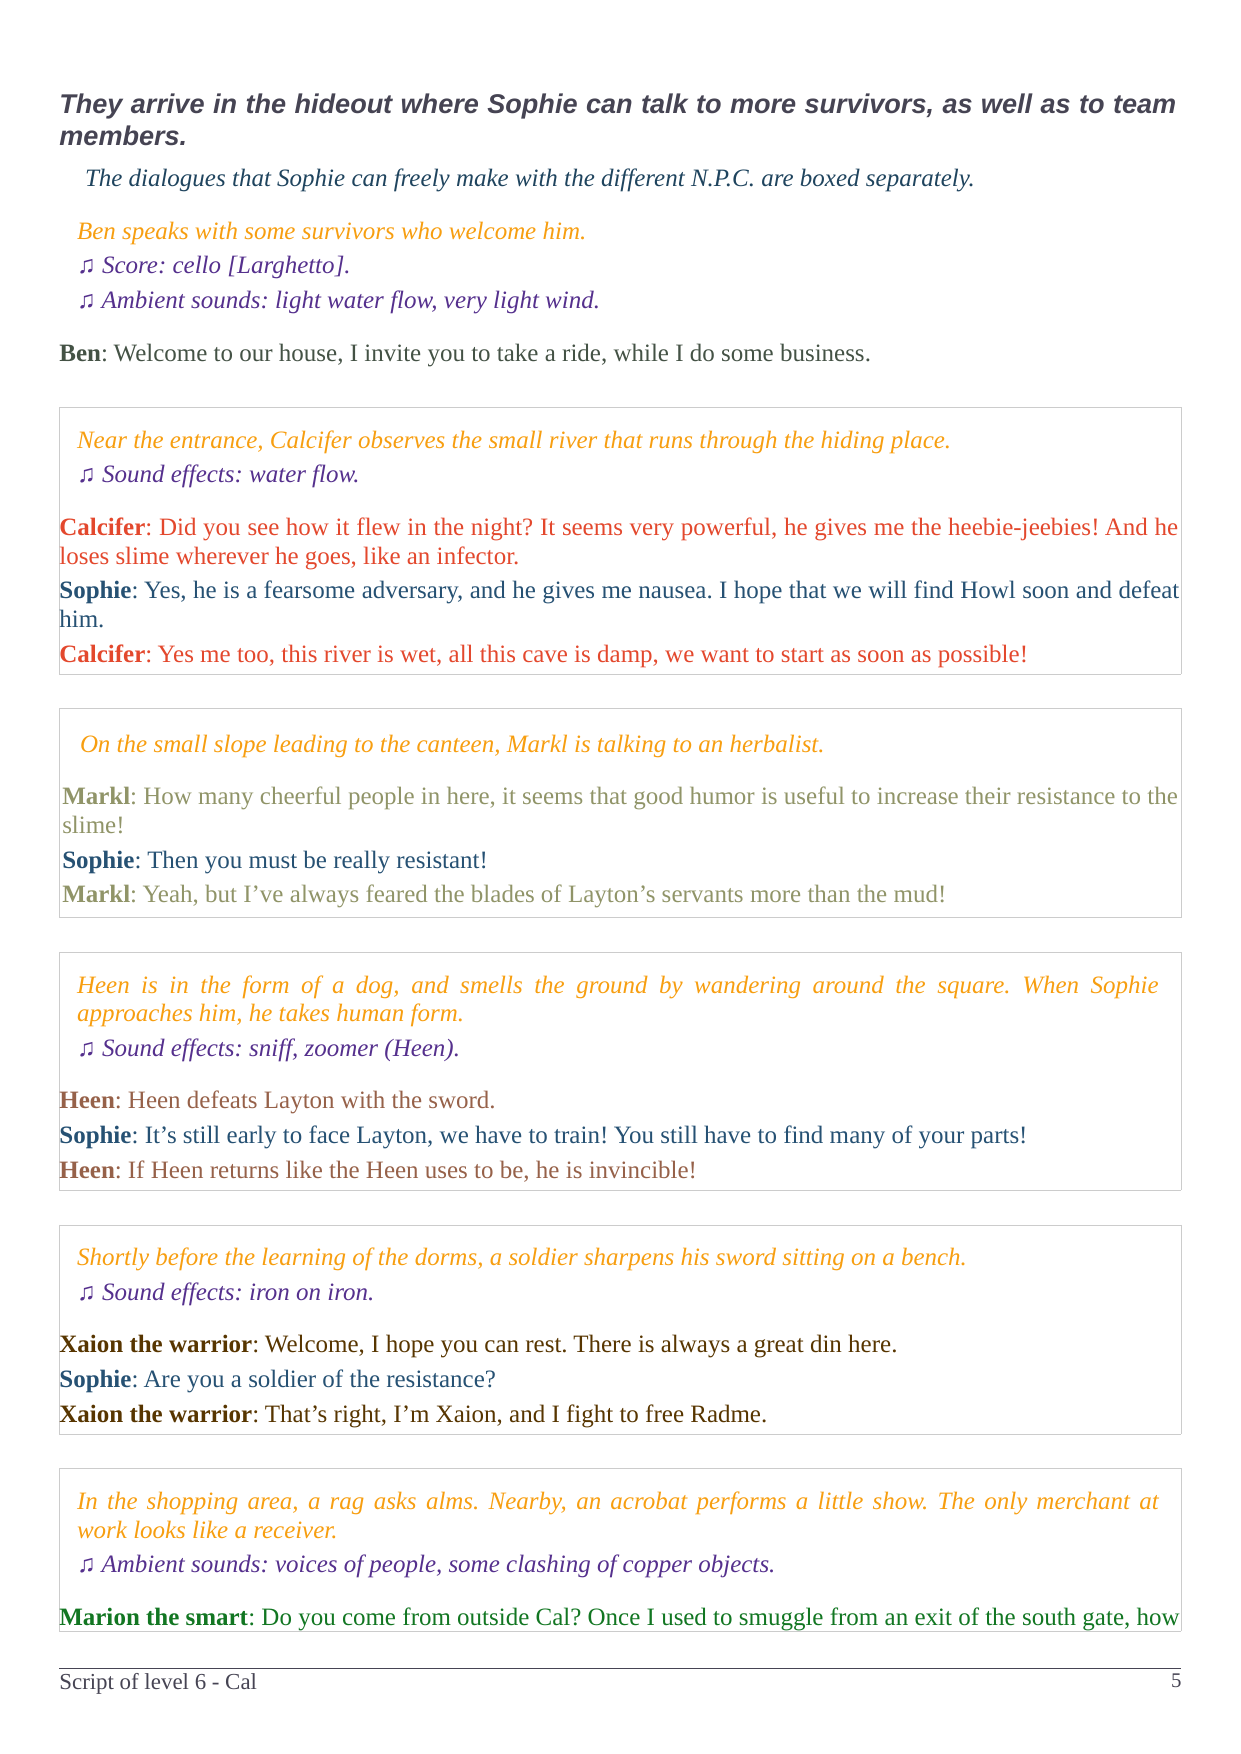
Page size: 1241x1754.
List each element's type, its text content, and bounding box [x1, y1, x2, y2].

table_header On the small slope leading to the canteen, Markl is talking to an herbalist. Markl: How many cheerful people in here, it seems that good humor is useful to increase their resistance to the slime! Sophie: Then you must be really resistant! Markl: Yeah, but I’ve always feared the blades of Layton’s servants more than the mud! [60, 709, 1181, 917]
text Ben: Welcome to our house, I invite you to take a ride, while I do some business. [59, 338, 1181, 366]
table_header Near the entrance, Calcifer observes the small river that runs through the hiding place. ♫ Sound effects: water flow. Calcifer: Did you see how it flew in the night? It seems very powerful, he gives me the heebie-jeebies! And he loses slime wherever he goes, like an infector. Sophie: Yes, he is a fearsome adversary, and he gives me nausea. I hope that we will find Howl soon and defeat him. Calcifer: Yes me too, this river is wet, all this cave is damp, we want to start as soon as possible! [60, 408, 1181, 673]
text ♫ Ambient sounds: light water flow, very light wind. [59, 268, 1181, 332]
subtitle They arrive in the hideout where Sophie can talk to more survivors, as well as to team members. [59, 88, 1181, 151]
text ♫ Score: cello [Larghetto]. [59, 233, 1181, 268]
table_header In the shopping area, a rag asks alms. Nearby, an acrobat performs a little show. The only merchant at work looks like a receiver. ♫ Ambient sounds: voices of people, some clashing of copper objects. Marion the smart: Do you come from outside Cal? Once I used to smuggle from an exit of the south gate, how [60, 1469, 1181, 1631]
table_header Heen is in the form of a dog, and smells the ground by wandering around the square. When Sophie approaches him, he takes human form. ♫ Sound effects: sniff, zoomer (Heen). Heen: Heen defeats Layton with the sword. Sophie: It’s still early to face Layton, we have to train! You still have to find many of your parts! Heen: If Heen returns like the Heen uses to be, he is invincible! [60, 953, 1181, 1190]
text Ben speaks with some survivors who welcome him. [59, 198, 1181, 233]
text 📢 The dialogues that Sophie can freely make with the different N.P.C. are boxed separately. [59, 163, 1181, 192]
table_header Shortly before the learning of the dorms, a soldier sharpens his sword sitting on a bench. ♫ Sound effects: iron on iron. Xaion the warrior: Welcome, I hope you can rest. There is always a great din here. Sophie: Are you a soldier of the resistance? Xaion the warrior: That’s right, I’m Xaion, and I fight to free Radme. [60, 1226, 1181, 1433]
